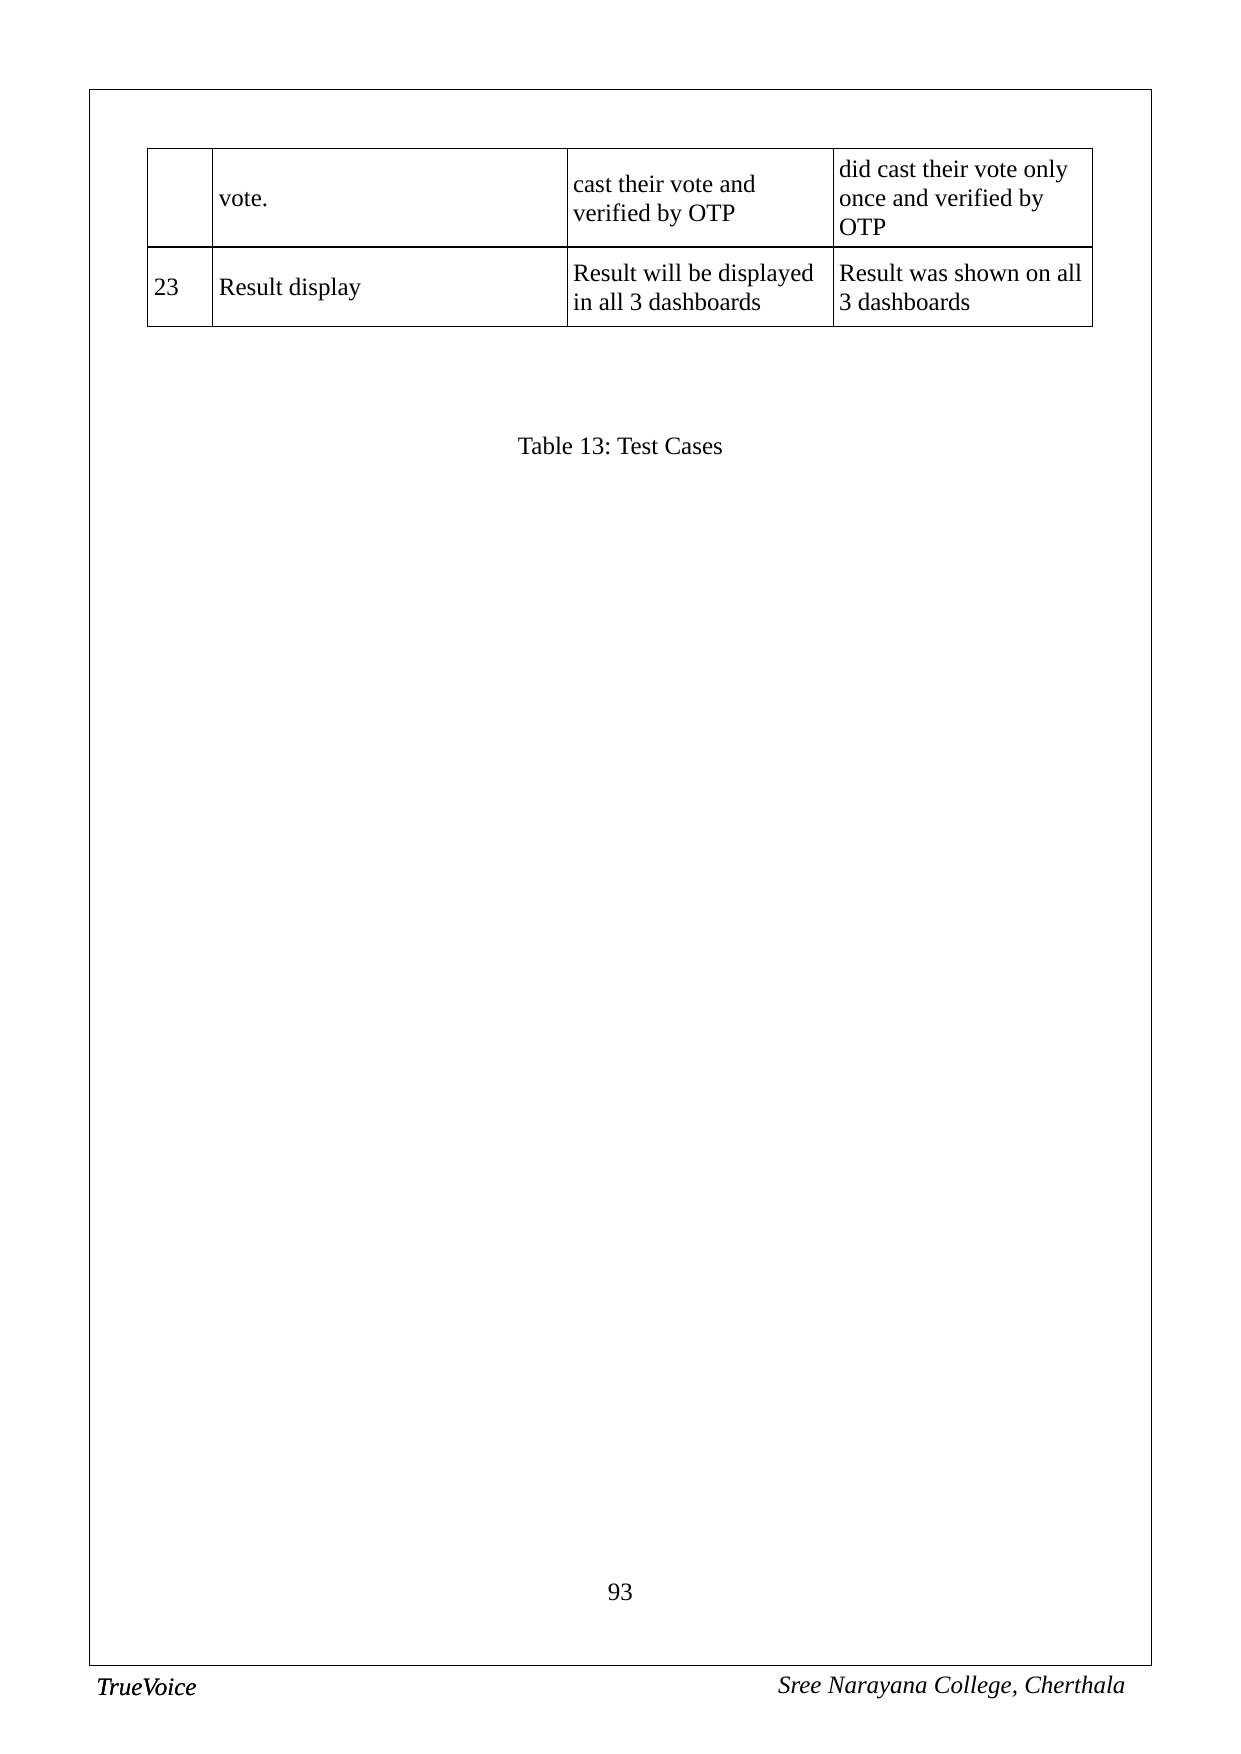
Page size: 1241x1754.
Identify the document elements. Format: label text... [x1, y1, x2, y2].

table_cell [148, 149, 212, 246]
table_cell Result display [213, 248, 567, 326]
table_cell did cast their vote only once and verified by OTP [834, 149, 1092, 246]
table_cell Result was shown on all 3 dashboards [834, 248, 1092, 326]
text Table 13: Test Cases [148, 431, 1092, 460]
table_cell 23 [148, 248, 212, 326]
table_cell cast their vote and verified by OTP [568, 149, 833, 246]
table_cell vote. [213, 149, 567, 246]
table_cell Result will be displayed in all 3 dashboards [568, 248, 833, 326]
